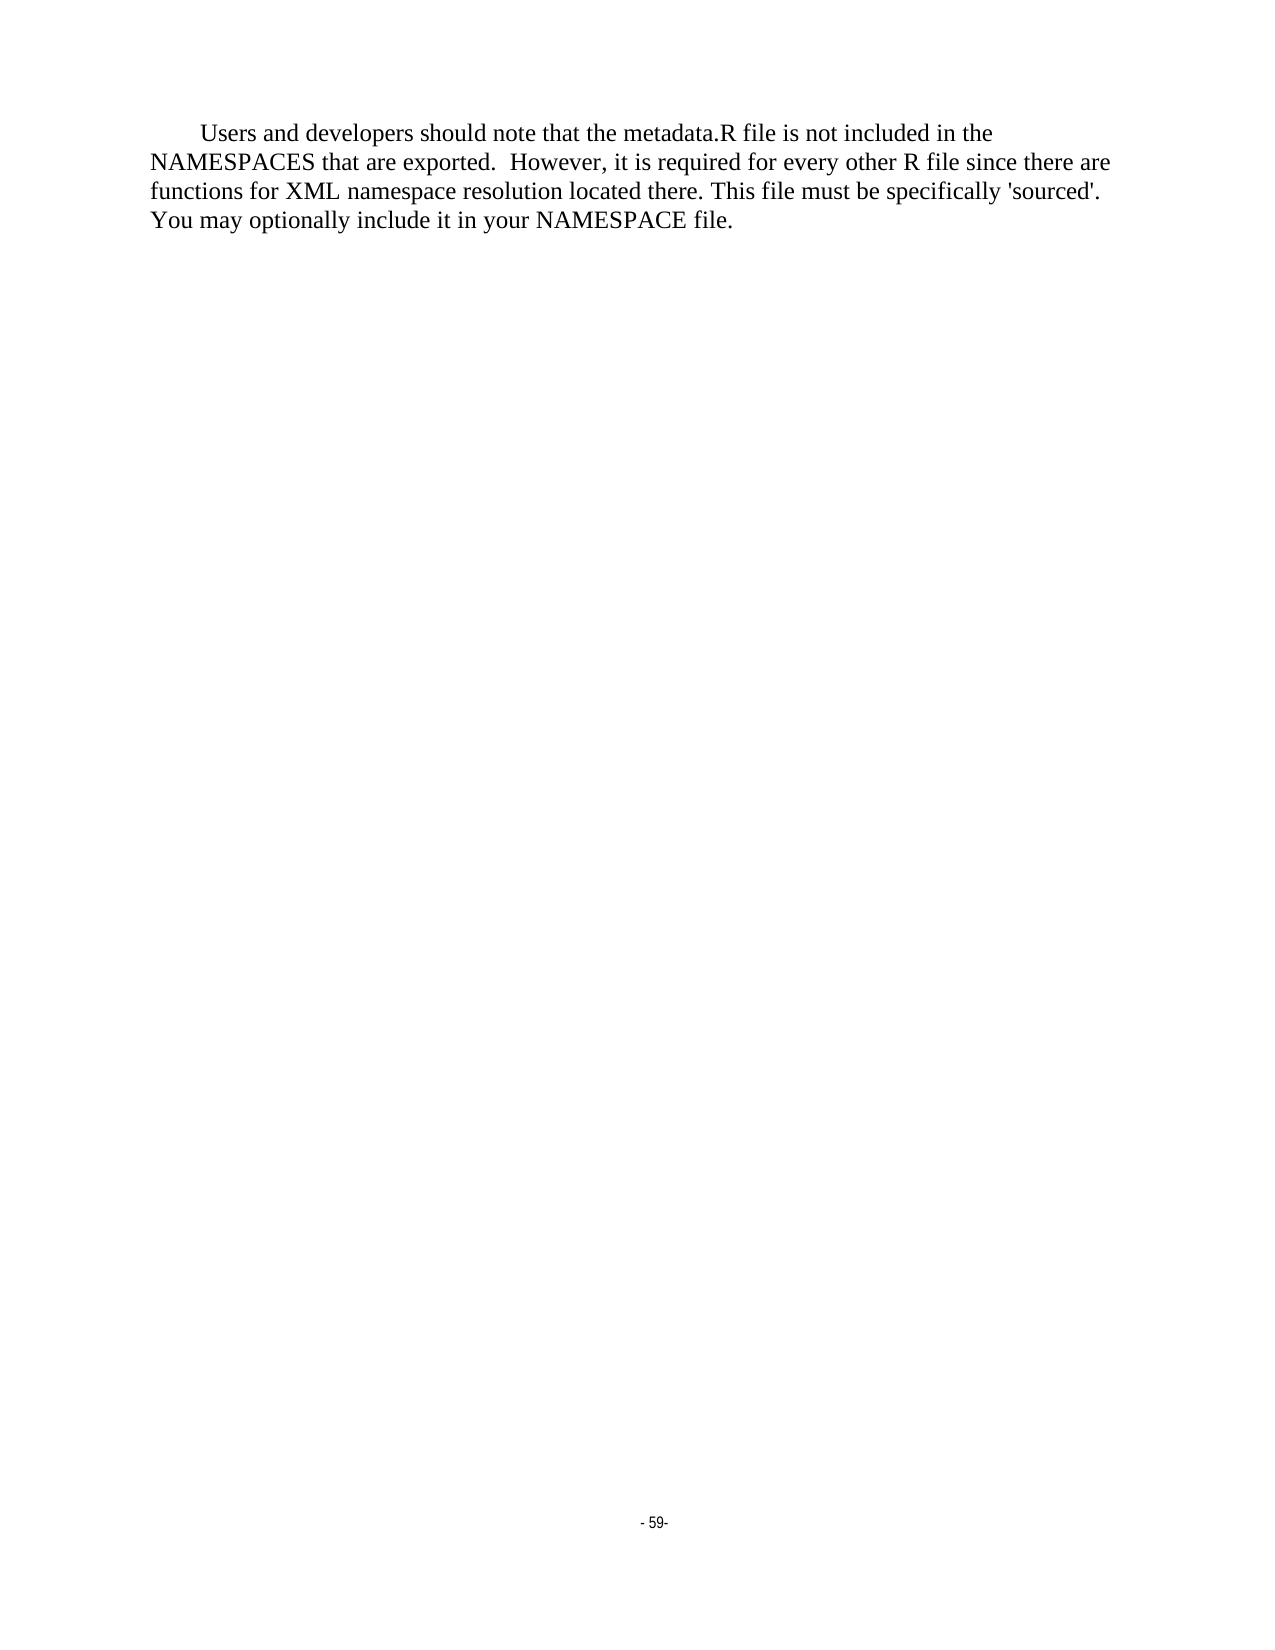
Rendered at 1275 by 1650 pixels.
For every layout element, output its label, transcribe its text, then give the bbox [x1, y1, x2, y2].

text Users and developers should note that the metadata.R file is not included in the NAMESPACES that are exported. However, it is required for every other R file since there are functions for XML namespace resolution located there. This file must be specifically 'sourced'. You may optionally include it in your NAMESPACE file. [150, 118, 1125, 234]
